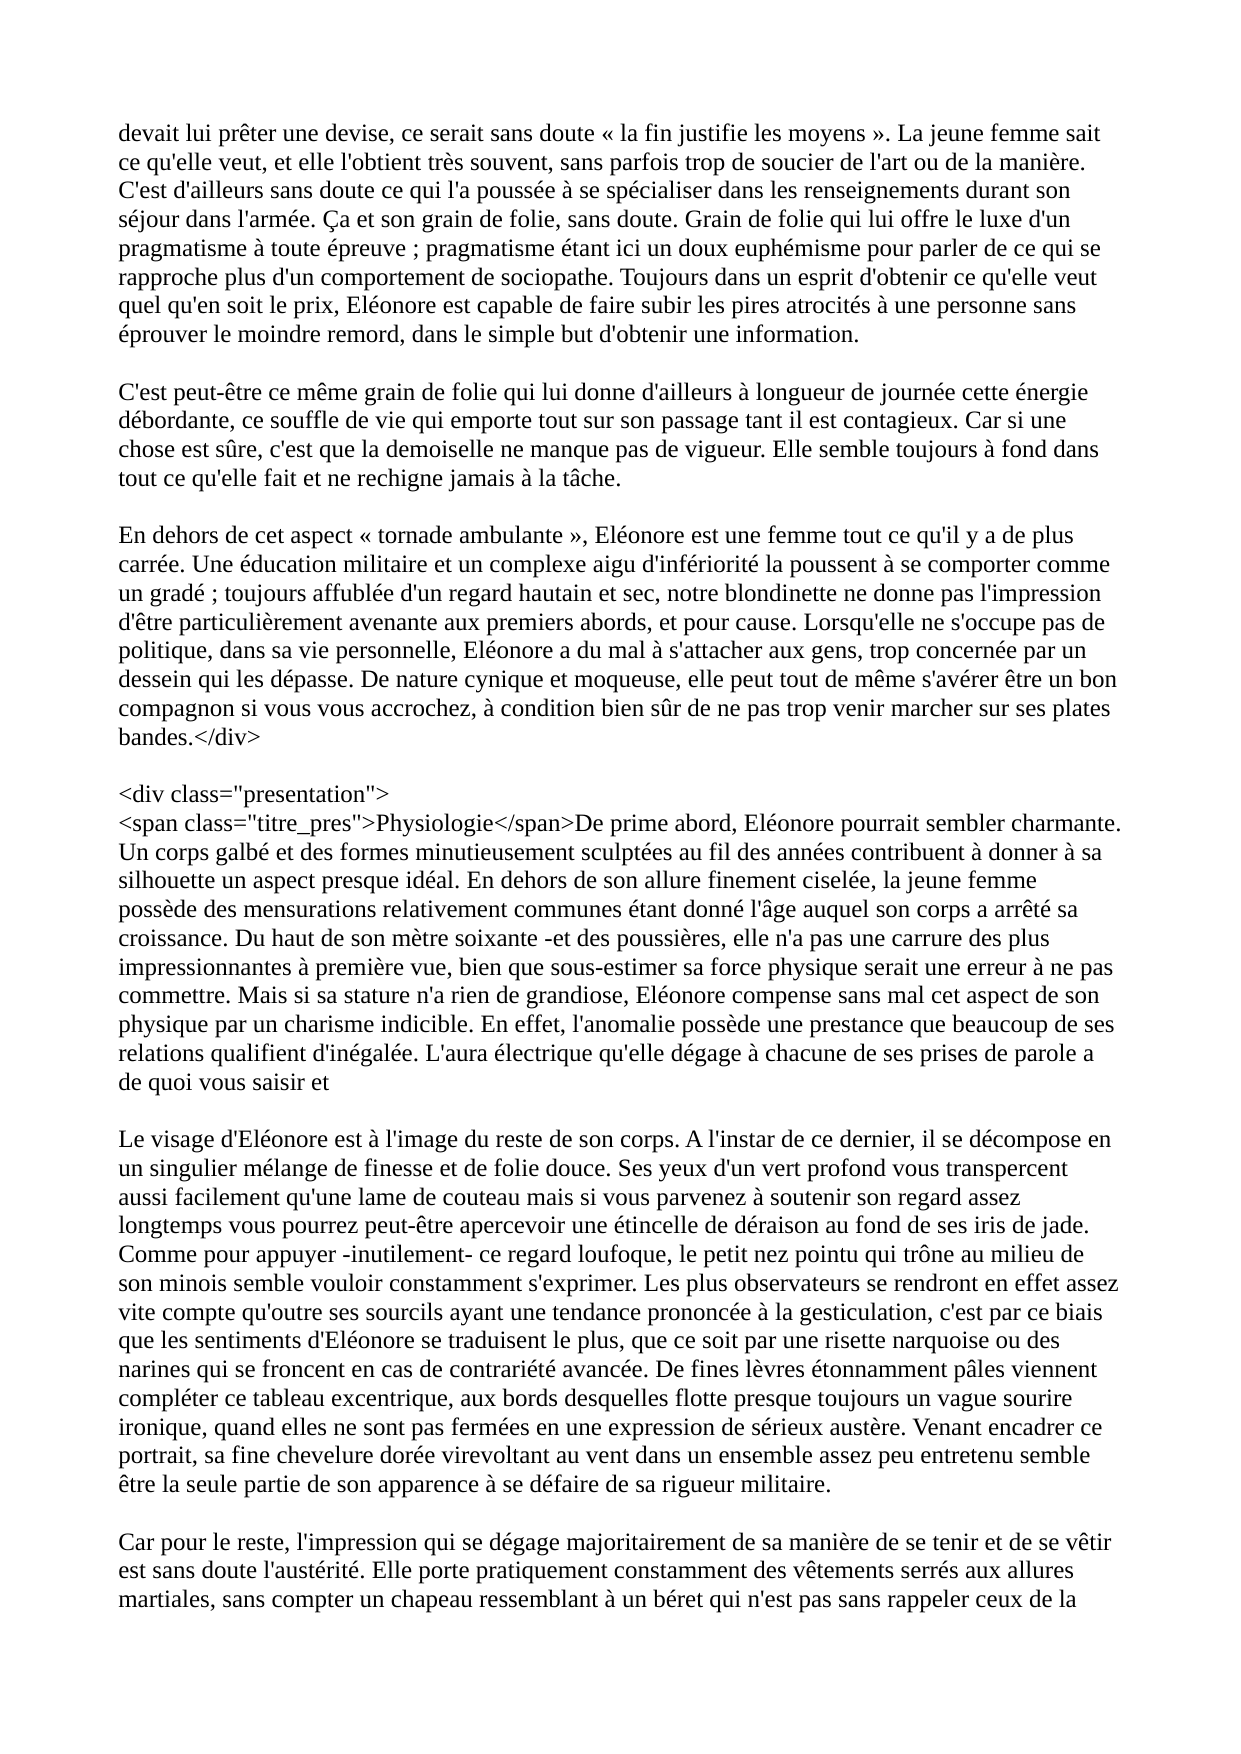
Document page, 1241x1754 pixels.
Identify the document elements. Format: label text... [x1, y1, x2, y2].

text Le visage d'Eléonore est à l'image du reste de son corps. A l'instar de ce dernier, il se décompose en un singulier mélange de finesse et de folie douce. Ses yeux d'un vert profond vous transpercent aussi facilement qu'une lame de couteau mais si vous parvenez à soutenir son regard assez longtemps vous pourrez peut-être apercevoir une étincelle de déraison au fond de ses iris de jade. Comme pour appuyer -inutilement- ce regard loufoque, le petit nez pointu qui trône au milieu de son minois semble vouloir constamment s'exprimer. Les plus observateurs se rendront en effet assez vite compte qu'outre ses sourcils ayant une tendance prononcée à la gesticulation, c'est par ce biais que les sentiments d'Eléonore se traduisent le plus, que ce soit par une risette narquoise ou des narines qui se froncent en cas de contrariété avancée. De fines lèvres étonnamment pâles viennent compléter ce tableau excentrique, aux bords desquelles flotte presque toujours un vague sourire ironique, quand elles ne sont pas fermées en une expression de sérieux austère. Venant encadrer ce portrait, sa fine chevelure dorée virevoltant au vent dans un ensemble assez peu entretenu semble être la seule partie de son apparence à se défaire de sa rigueur militaire. [118, 1124, 1122, 1498]
text Car pour le reste, l'impression qui se dégage majoritairement de sa manière de se tenir et de se vêtir est sans doute l'austérité. Elle porte pratiquement constamment des vêtements serrés aux allures martiales, sans compter un chapeau ressemblant à un béret qui n'est pas sans rappeler ceux de la [118, 1527, 1122, 1613]
text En dehors de cet aspect « tornade ambulante », Eléonore est une femme tout ce qu'il y a de plus carrée. Une éducation militaire et un complexe aigu d'infériorité la poussent à se comporter comme un gradé ; toujours affublée d'un regard hautain et sec, notre blondinette ne donne pas l'impression d'être particulièrement avenante aux premiers abords, et pour cause. Lorsqu'elle ne s'occupe pas de politique, dans sa vie personnelle, Eléonore a du mal à s'attacher aux gens, trop concernée par un dessein qui les dépasse. De nature cynique et moqueuse, elle peut tout de même s'avérer être un bon compagnon si vous vous accrochez, à condition bien sûr de ne pas trop venir marcher sur ses plates bandes.</div> <div class="presentation"> <span class="titre_pres">Physiologie</span>De prime abord, Eléonore pourrait sembler charmante. Un corps galbé et des formes minutieusement sculptées au fil des années contribuent à donner à sa silhouette un aspect presque idéal. En dehors de son allure finement ciselée, la jeune femme possède des mensurations relativement communes étant donné l'âge auquel son corps a arrêté sa croissance. Du haut de son mètre soixante -et des poussières, elle n'a pas une carrure des plus impressionnantes à première vue, bien que sous-estimer sa force physique serait une erreur à ne pas commettre. Mais si sa stature n'a rien de grandiose, Eléonore compense sans mal cet aspect de son physique par un charisme indicible. En effet, l'anomalie possède une prestance que beaucoup de ses relations qualifient d'inégalée. L'aura électrique qu'elle dégage à chacune de ses prises de parole a de quoi vous saisir et [118, 521, 1122, 1096]
text C'est peut-être ce même grain de folie qui lui donne d'ailleurs à longueur de journée cette énergie débordante, ce souffle de vie qui emporte tout sur son passage tant il est contagieux. Car si une chose est sûre, c'est que la demoiselle ne manque pas de vigueur. Elle semble toujours à fond dans tout ce qu'elle fait et ne rechigne jamais à la tâche. [118, 377, 1122, 492]
text devait lui prêter une devise, ce serait sans doute « la fin justifie les moyens ». La jeune femme sait ce qu'elle veut, et elle l'obtient très souvent, sans parfois trop de soucier de l'art ou de la manière. C'est d'ailleurs sans doute ce qui l'a poussée à se spécialiser dans les renseignements durant son séjour dans l'armée. Ça et son grain de folie, sans doute. Grain de folie qui lui offre le luxe d'un pragmatisme à toute épreuve ; pragmatisme étant ici un doux euphémisme pour parler de ce qui se rapproche plus d'un comportement de sociopathe. Toujours dans un esprit d'obtenir ce qu'elle veut quel qu'en soit le prix, Eléonore est capable de faire subir les pires atrocités à une personne sans éprouver le moindre remord, dans le simple but d'obtenir une information. [118, 118, 1122, 348]
